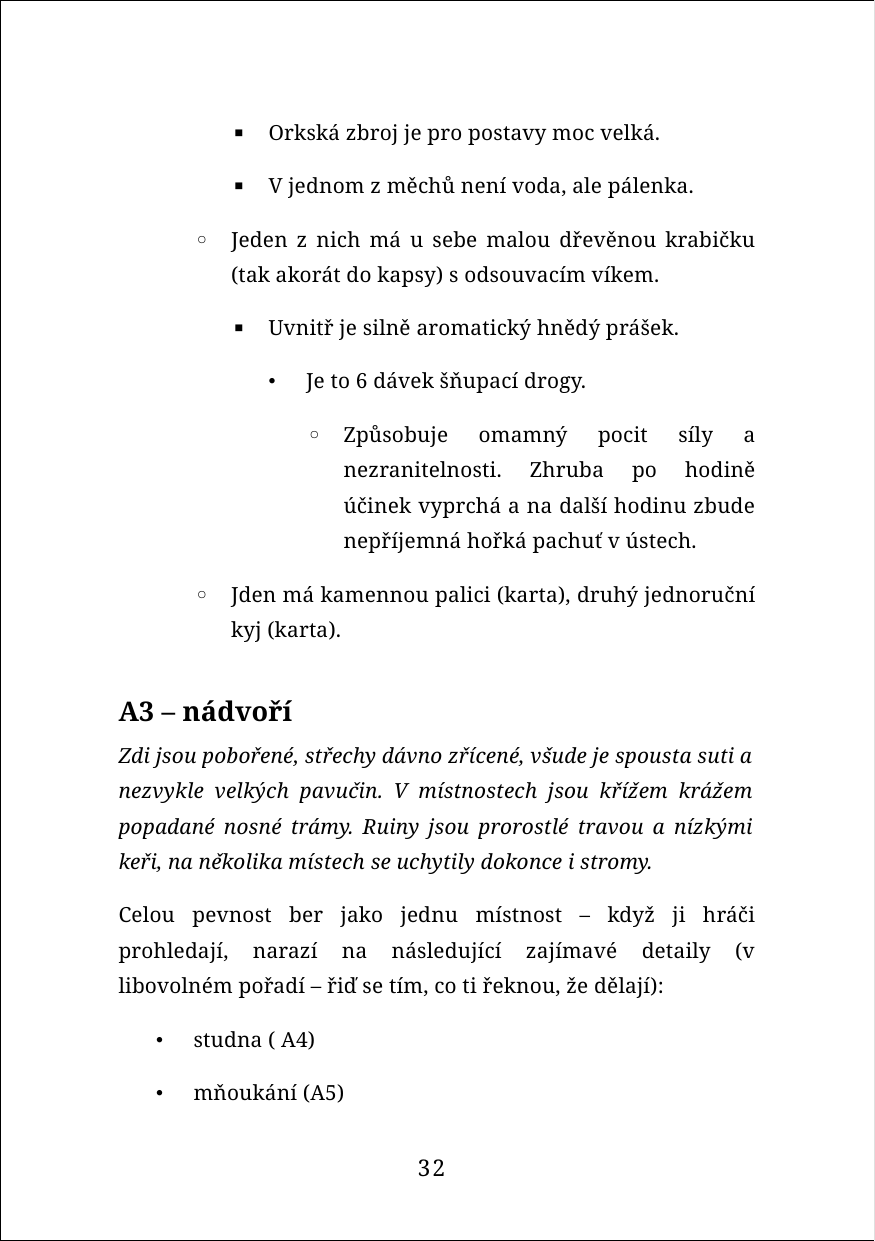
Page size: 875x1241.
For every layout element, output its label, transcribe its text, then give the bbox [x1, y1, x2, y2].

subtitle A3 – nádvoří [118, 692, 756, 729]
list studna ( A4) [156, 1025, 756, 1053]
list Orkská zbroj je pro postavy moc velká. [231, 118, 756, 147]
list Je to 6 dávek šňupací drogy. [268, 367, 756, 395]
text Celou pevnost ber jako jednu místnost – když ji hráči prohledají, narazí na následující zajímavé detaily (v libovolném pořadí – řiď se tím, co ti řeknou, že dělají): [118, 901, 756, 1000]
list V jednom z měchů není voda, ale pálenka. [231, 171, 756, 200]
list mňoukání (A5) [156, 1078, 756, 1106]
list Uvnitř je silně aromatický hnědý prášek. [231, 313, 756, 342]
text Zdi jsou pobořené, střechy dávno zřícené, všude je spousta suti a nezvykle velkých pavučin. V místnostech jsou křížem krážem popadané nosné trámy. Ruiny jsou prorostlé travou a nízkými keři, na několika místech se uchytily dokonce i stromy. [118, 741, 756, 876]
list Jeden z nich má u sebe malou dřevěnou krabičku (tak akorát do kapsy) s odsouvacím víkem. [193, 225, 756, 289]
list Jden má kamennou palici (karta), druhý jednoruční kyj (karta). [193, 580, 756, 644]
list Způsobuje omamný pocit síly a nezranitelnosti. Zhruba po hodině účinek vyprchá a na další hodinu zbude nepříjemná hořká pachuť v ústech. [306, 420, 756, 555]
